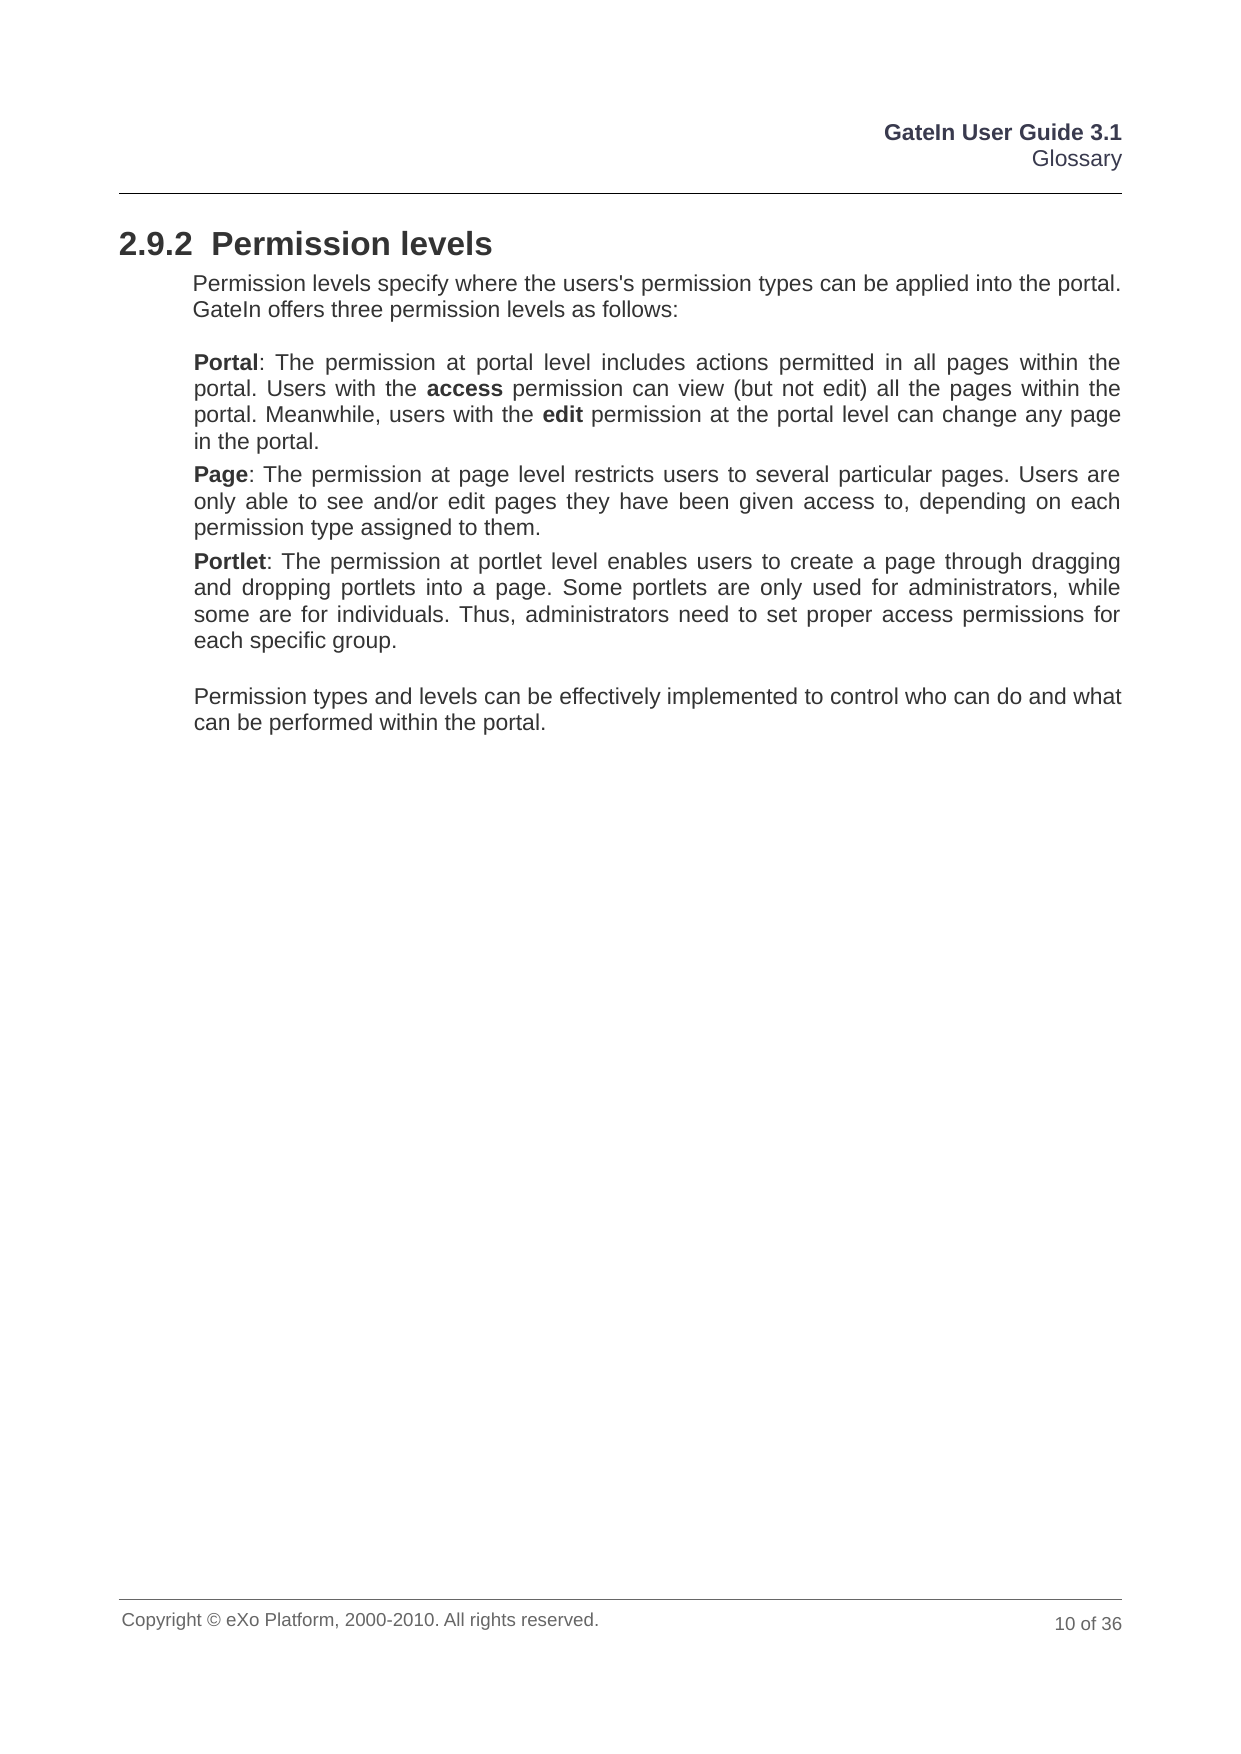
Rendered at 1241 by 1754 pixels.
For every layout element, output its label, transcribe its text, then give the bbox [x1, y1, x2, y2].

list Page: The permission at page level restricts users to several particular pages. Users are only able to see and/or edit pages they have been given access to, depending on each permission type assigned to them. [156, 461, 1122, 541]
text Permission levels specify where the users's permission types can be applied into the portal. GateIn offers three permission levels as follows: [192, 269, 1122, 322]
list Permission types and levels can be effectively implemented to control who can do and what can be performed within the portal. [156, 683, 1122, 736]
list Portlet: The permission at portlet level enables users to create a page through dragging and dropping portlets into a page. Some portlets are only used for administrators, while some are for individuals. Thus, administrators need to set proper access permissions for each specific group. [156, 548, 1122, 653]
list Portal: The permission at portal level includes actions permitted in all pages within the portal. Users with the access permission can view (but not edit) all the pages within the portal. Meanwhile, users with the edit permission at the portal level can change any page in the portal. [156, 348, 1122, 454]
subtitle Permission levels [118, 223, 1122, 262]
